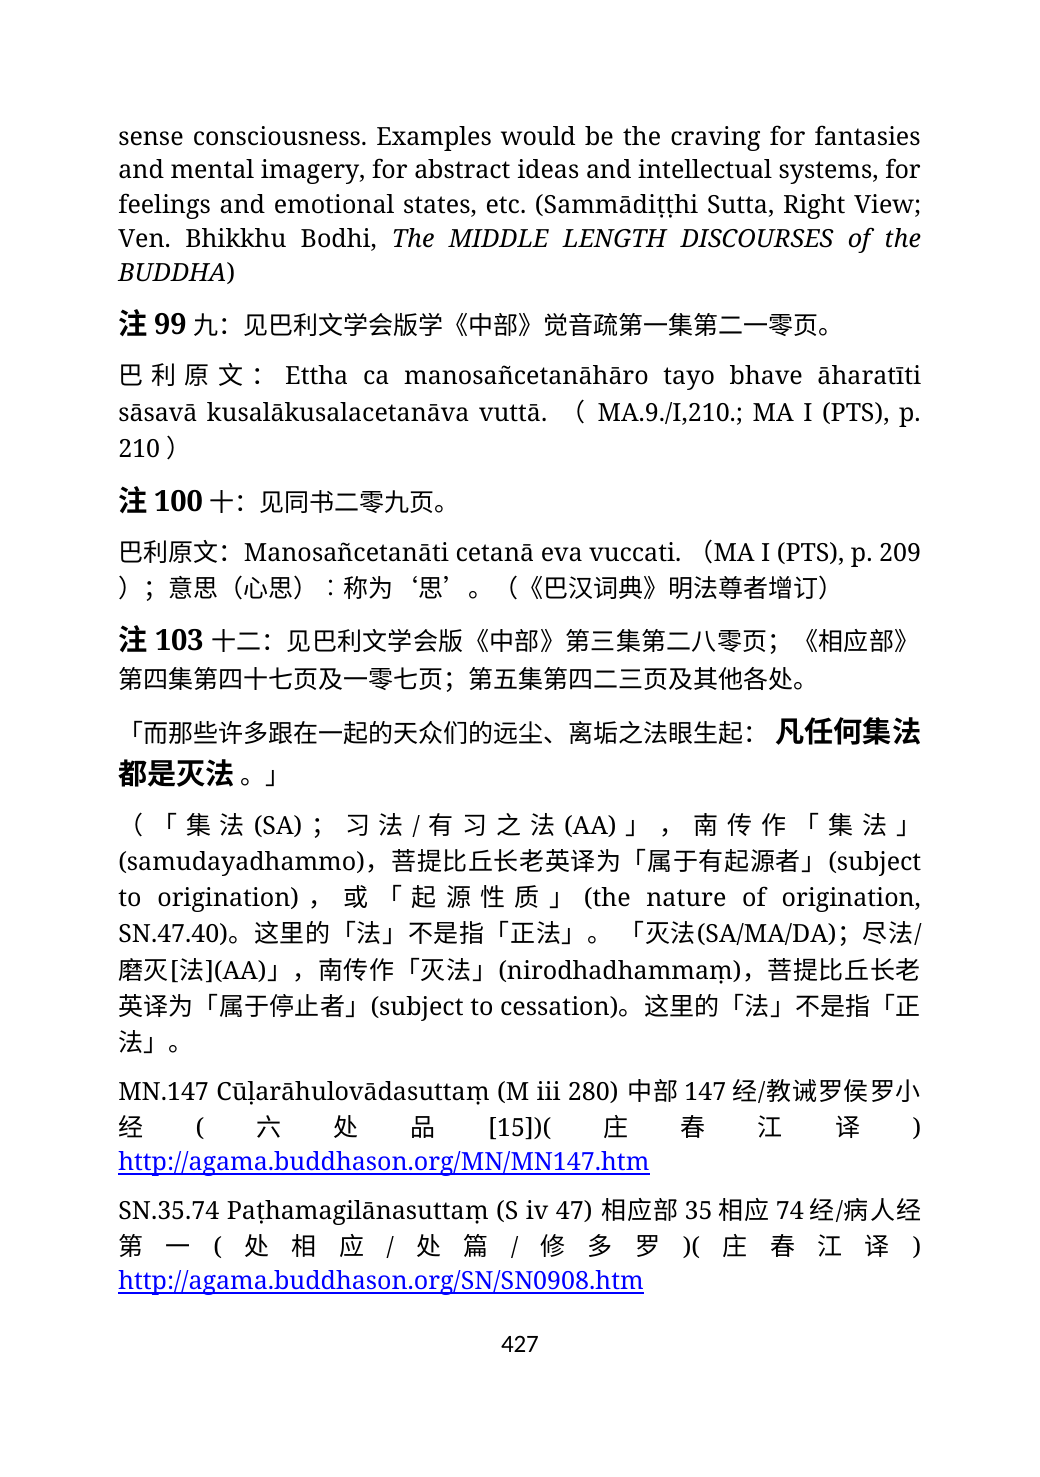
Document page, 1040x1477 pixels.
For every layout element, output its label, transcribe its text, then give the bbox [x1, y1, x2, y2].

text 注 99 九：见巴利文学会版学《中部》觉音疏第一集第二一零页。 [118, 301, 921, 343]
text 注 100 十：见同书二零九页。 [118, 477, 921, 519]
text 注 103 十二：见巴利文学会版《中部》第三集第二八零页；《相应部》第四集第四十七页及一零七页；第五集第四二三页及其他各处。 [118, 617, 921, 696]
text 巴利原文：Manosañcetanāti cetanā eva vuccati. （MA I (PTS), p. 209 ）；意思（心思）︰称为‘思’。（《巴汉词典》明法尊者增订） [118, 532, 921, 604]
text 巴利原文：Ettha ca manosañcetanāhāro tayo bhave āharatīti sāsavā kusalākusalacetanāva vuttā. （ MA.9./I,210.; MA I (PTS), p. 210 ） [118, 356, 921, 464]
text 「而那些许多跟在一起的天众们的远尘、离垢之法眼生起： 凡任何集法都是灭法 。」 [118, 708, 921, 793]
text sense consciousness. Examples would be the craving for fantasies and mental imagery, for abstract ideas and intellectual systems, for feelings and emotional states, etc. (Sammādiṭṭhi Sutta, Right View; Ven. Bhikkhu Bodhi, The MIDDLE LENGTH DISCOURSES of the BUDDHA) [118, 118, 921, 288]
text （「集法(SA)；习法/有习之法(AA)」，南传作「集法」(samudayadhammo)，菩提比丘长老英译为「属于有起源者」(subject to origination)，或「起源性质」(the nature of origination, SN.47.40)。这里的「法」不是指「正法」。 「灭法(SA/MA/DA)；尽法/磨灭[法](AA)」，南传作「灭法」(nirodhadhammaṃ)，菩提比丘长老英译为「属于停止者」(subject to cessation)。这里的「法」不是指「正法」。 [118, 805, 921, 1059]
text MN.147 Cūḷarāhulovādasuttaṃ (M iii 280) 中部147经/教诫罗侯罗小经(六处品[15])(庄春江译) http://agama.buddhason.org/MN/MN147.htm [118, 1071, 921, 1178]
text SN.35.74 Paṭhamagilānasuttaṃ (S iv 47) 相应部35相应74经/病人经第一(处相应/处篇/修多罗)(庄春江译) http://agama.buddhason.org/SN/SN0908.htm [118, 1191, 921, 1297]
